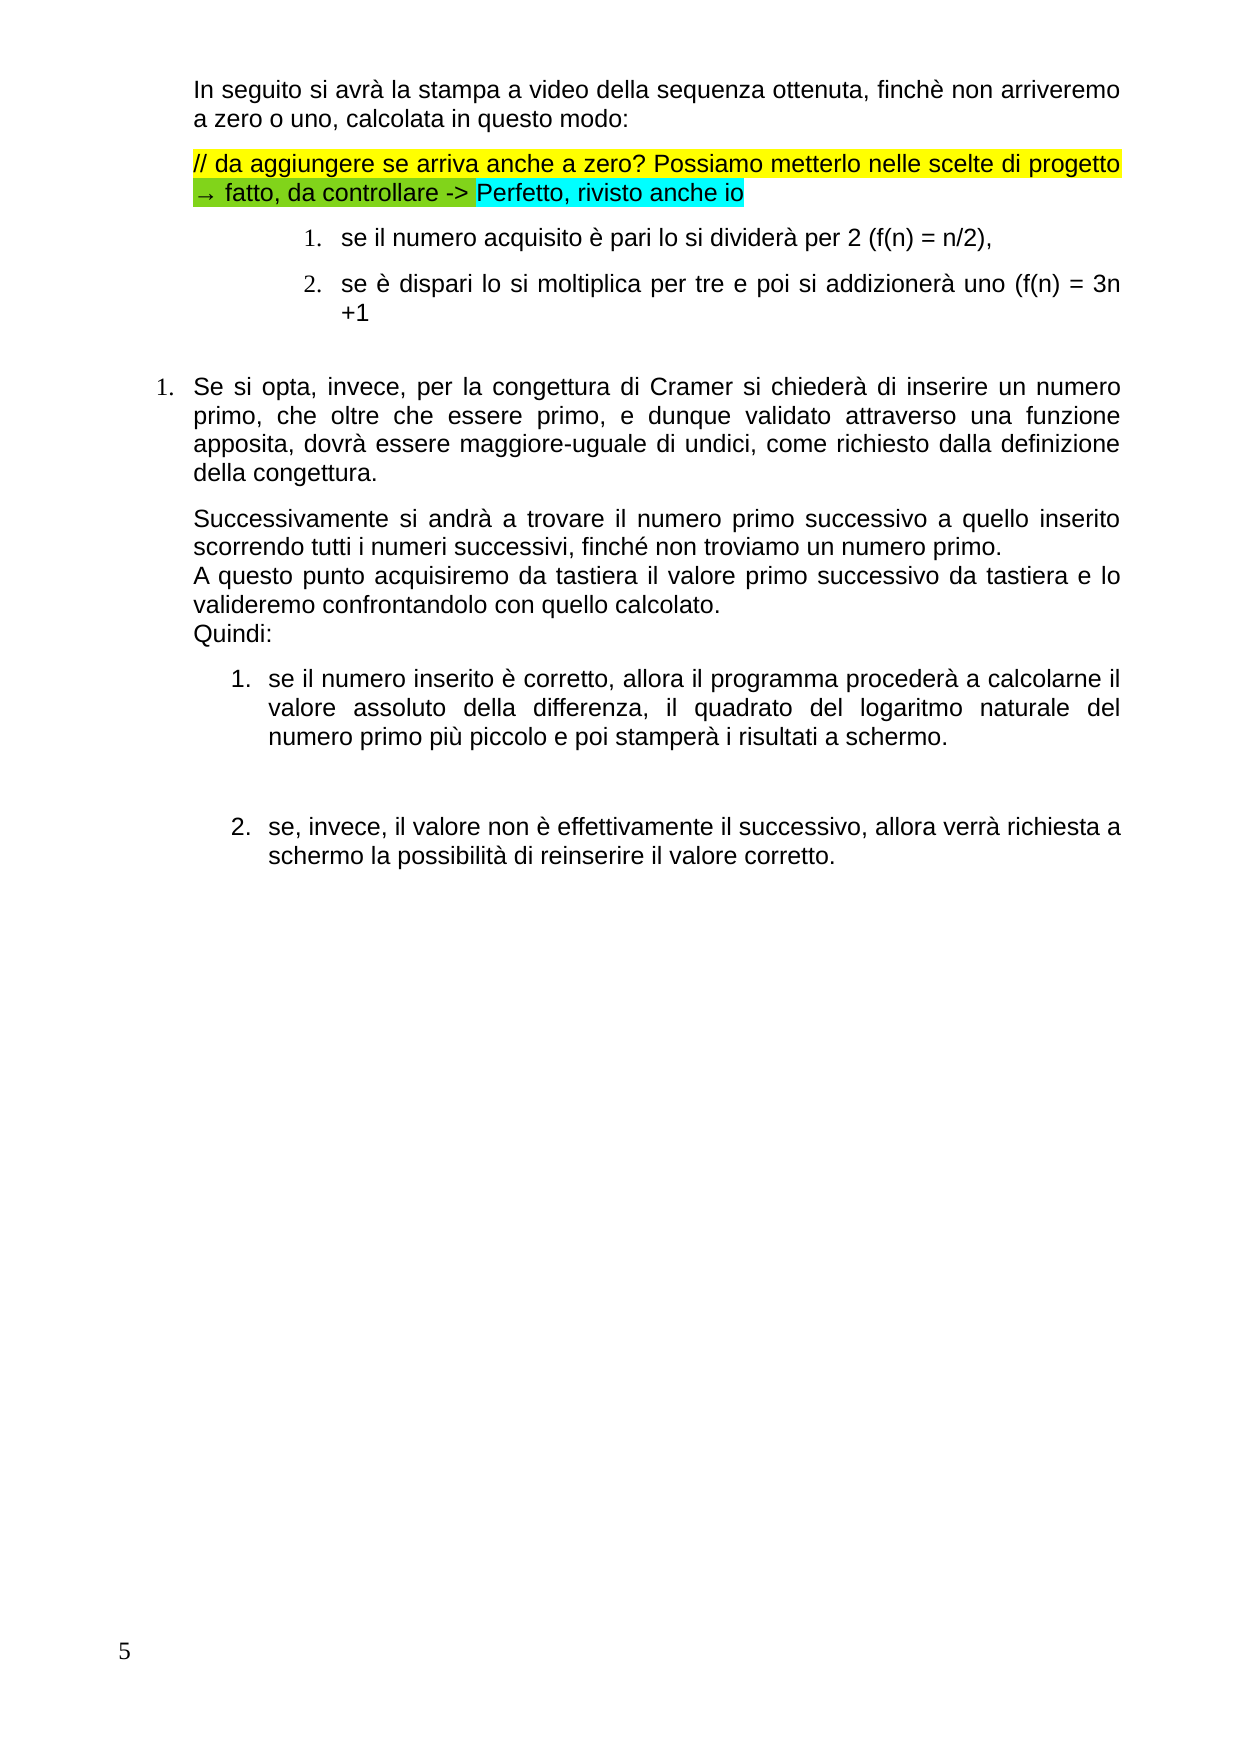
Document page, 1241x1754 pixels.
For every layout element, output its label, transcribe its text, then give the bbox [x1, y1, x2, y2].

text // da aggiungere se arriva anche a zero? Possiamo metterlo nelle scelte di progetto → fatto, da controllare -> Perfetto, rivisto anche io [193, 149, 1122, 207]
text A questo punto acquisiremo da tastiera il valore primo successivo da tastiera e lo valideremo confrontandolo con quello calcolato. [193, 561, 1122, 619]
text Quindi: [193, 619, 1122, 647]
list se il numero acquisito è pari lo si dividerà per 2 (f(n) = n/2), [303, 223, 1122, 252]
list se il numero inserito è corretto, allora il programma procederà a calcolarne il valore assoluto della differenza, il quadrato del logaritmo naturale del numero primo più piccolo e poi stamperà i risultati a schermo. [231, 664, 1122, 750]
list Se si opta, invece, per la congettura di Cramer si chiederà di inserire un numero primo, che oltre che essere primo, e dunque validato attraverso una funzione apposita, dovrà essere maggiore-uguale di undici, come richiesto dalla definizione della congettura. [156, 372, 1122, 487]
text In seguito si avrà la stampa a video della sequenza ottenuta, finchè non arriveremo a zero o uno, calcolata in questo modo: [193, 75, 1122, 132]
list se è dispari lo si moltiplica per tre e poi si addizionerà uno (f(n) = 3n +1 [303, 269, 1122, 326]
text Successivamente si andrà a trovare il numero primo successivo a quello inserito scorrendo tutti i numeri successivi, finché non troviamo un numero primo. [193, 504, 1122, 561]
list se, invece, il valore non è effettivamente il successivo, allora verrà richiesta a schermo la possibilità di reinserire il valore corretto. [231, 812, 1122, 870]
